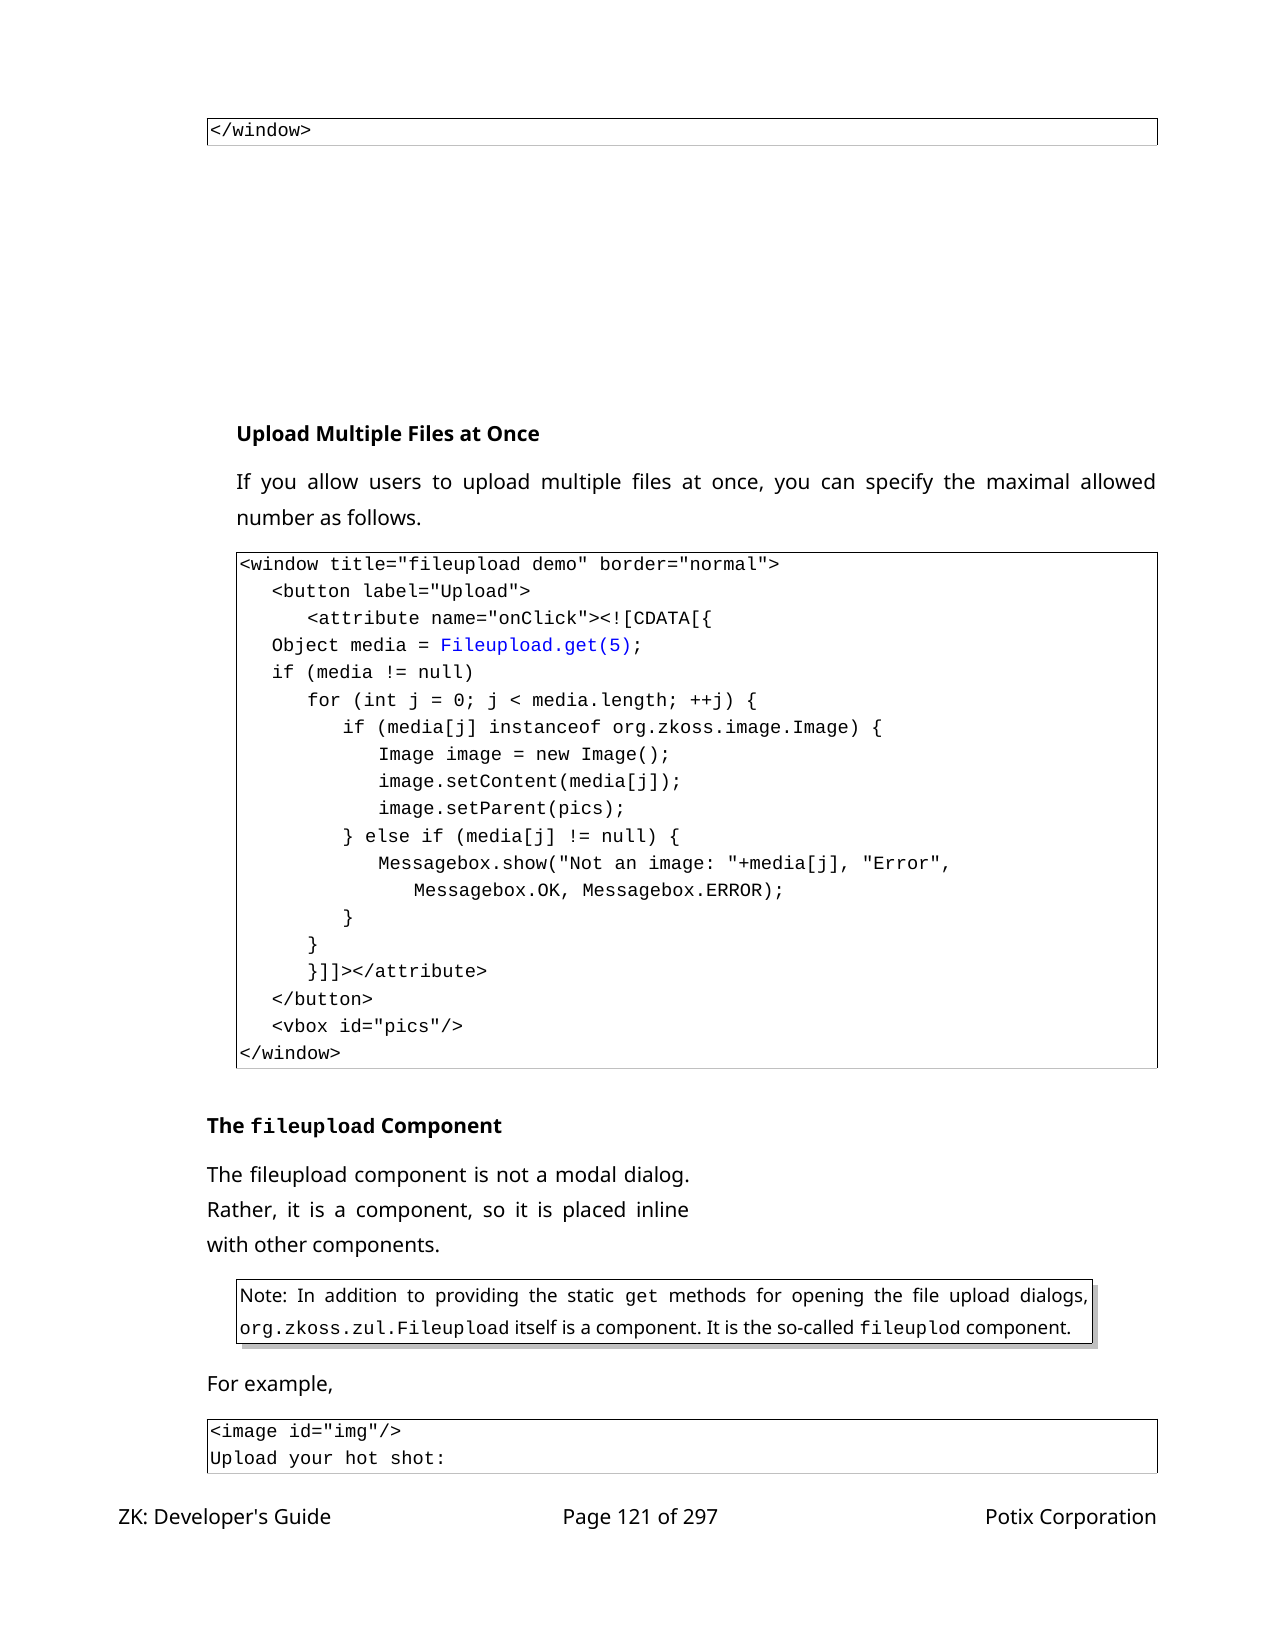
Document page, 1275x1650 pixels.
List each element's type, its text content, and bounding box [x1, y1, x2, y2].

text if (media != null) [237, 660, 1157, 684]
text }]]></attribute> [237, 959, 1157, 984]
text Note: In addition to providing the static get methods for opening the file upload dialogs, org.zkoss.zul.Fileupload itself is a component. It is the so-called fileuplod component. [237, 1280, 1092, 1343]
text Object media = Fileupload.get(5); [237, 633, 1157, 657]
text <attribute name="onClick"><![CDATA[{ [237, 606, 1157, 630]
text } [237, 905, 1157, 929]
text Messagebox.show("Not an image: "+media[j], "Error", [237, 851, 1157, 875]
subtitle Upload Multiple Files at Once [236, 176, 1157, 447]
text <window title="fileupload demo" border="normal"> [237, 553, 1157, 576]
text The fileupload component is not a modal dialog. Rather, it is a component, so it is placed inline with other components. [207, 1160, 1157, 1258]
text For example, [207, 1369, 1157, 1398]
text Messagebox.OK, Messagebox.ERROR); [237, 878, 1157, 902]
text } else if (media[j] != null) { [237, 823, 1157, 848]
text Upload your hot shot: [208, 1446, 1157, 1473]
text image.setParent(pics); [237, 796, 1157, 821]
text for (int j = 0; j < media.length; ++j) { [237, 687, 1157, 712]
subtitle The fileupload Component [207, 1111, 1157, 1139]
text image.setContent(media[j]); [237, 769, 1157, 793]
text } [237, 932, 1157, 956]
text </window> [237, 1041, 1157, 1068]
text <button label="Upload"> [237, 579, 1157, 603]
text If you allow users to upload multiple files at once, you can specify the maximal allowed number as follows. [236, 467, 1157, 531]
text if (media[j] instanceof org.zkoss.image.Image) { [237, 715, 1157, 739]
text <vbox id="pics"/> [237, 1014, 1157, 1038]
text </window> [208, 119, 1157, 145]
text <image id="img"/> [208, 1420, 1157, 1443]
text </button> [237, 987, 1157, 1011]
text Image image = new Image(); [237, 742, 1157, 766]
